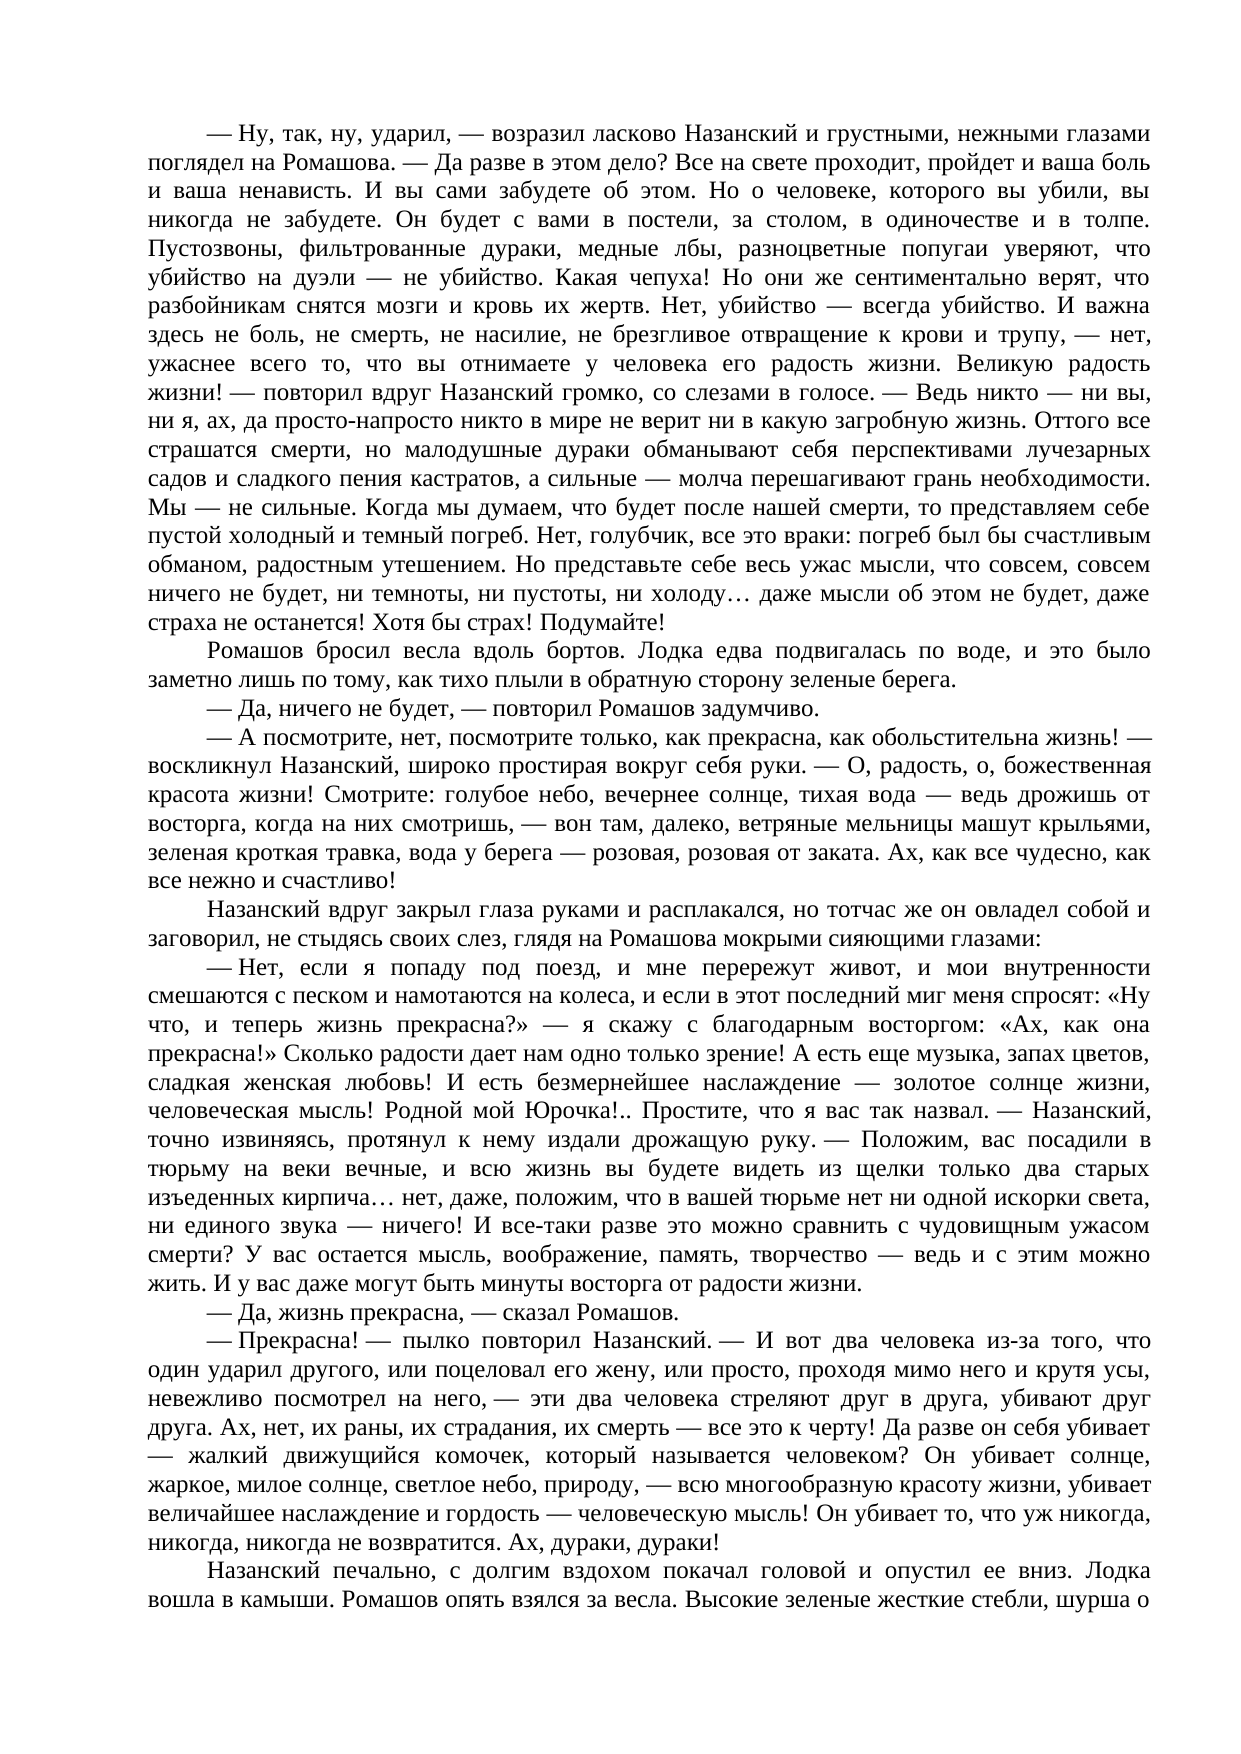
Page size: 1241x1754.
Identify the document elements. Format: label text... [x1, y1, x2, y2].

text — Нет, если я попаду под поезд, и мне перережут живот, и мои внутренности смешаются с песком и намотаются на колеса, и если в этот последний миг меня спросят: «Ну что, и теперь жизнь прекрасна?» — я скажу с благодарным восторгом: «Ах, как она прекрасна!» Сколько радости дает нам одно только зрение! А есть еще музыка, запах цветов, сладкая женская любовь! И есть безмернейшее наслаждение — золотое солнце жизни, человеческая мысль! Родной мой Юрочка!.. Простите, что я вас так назвал. — Назанский, точно извиняясь, протянул к нему издали дрожащую руку. — Положим, вас посадили в тюрьму на веки вечные, и всю жизнь вы будете видеть из щелки только два старых изъеденных кирпича… нет, даже, положим, что в вашей тюрьме нет ни одной искорки света, ни единого звука — ничего! И все-таки разве это можно сравнить с чудовищным ужасом смерти? У вас остается мысль, воображение, память, творчество — ведь и с этим можно жить. И у вас даже могут быть минуты восторга от радости жизни. [148, 952, 1152, 1297]
text — Да, жизнь прекрасна, — сказал Ромашов. [148, 1297, 1152, 1326]
text — Да, ничего не будет, — повторил Ромашов задумчиво. [148, 693, 1152, 722]
text Ромашов бросил весла вдоль бортов. Лодка едва подвигалась по воде, и это было заметно лишь по тому, как тихо плыли в обратную сторону зеленые берега. [148, 636, 1152, 693]
text Назанский печально, с долгим вздохом покачал головой и опустил ее вниз. Лодка вошла в камыши. Ромашов опять взялся за весла. Высокие зеленые жесткие стебли, шурша о [148, 1556, 1152, 1613]
text — Прекрасна! — пылко повторил Назанский. — И вот два человека из-за того, что один ударил другого, или поцеловал его жену, или просто, проходя мимо него и крутя усы, невежливо посмотрел на него, — эти два человека стреляют друг в друга, убивают друг друга. Ах, нет, их раны, их страдания, их смерть — все это к черту! Да разве он себя убивает — жалкий движущийся комочек, который называется человеком? Он убивает солнце, жаркое, милое солнце, светлое небо, природу, — всю многообразную красоту жизни, убивает величайшее наслаждение и гордость — человеческую мысль! Он убивает то, что уж никогда, никогда, никогда не возвратится. Ах, дураки, дураки! [148, 1326, 1152, 1556]
text Назанский вдруг закрыл глаза руками и расплакался, но тотчас же он овладел собой и заговорил, не стыдясь своих слез, глядя на Ромашова мокрыми сияющими глазами: [148, 894, 1152, 952]
text — А посмотрите, нет, посмотрите только, как прекрасна, как обольстительна жизнь! — воскликнул Назанский, широко простирая вокруг себя руки. — О, радость, о, божественная красота жизни! Смотрите: голубое небо, вечернее солнце, тихая вода — ведь дрожишь от восторга, когда на них смотришь, — вон там, далеко, ветряные мельницы машут крыльями, зеленая кроткая травка, вода у берега — розовая, розовая от заката. Ах, как все чудесно, как все нежно и счастливо! [148, 722, 1152, 894]
text — Ну, так, ну, ударил, — возразил ласково Назанский и грустными, нежными глазами поглядел на Ромашова. — Да разве в этом дело? Все на свете проходит, пройдет и ваша боль и ваша ненависть. И вы сами забудете об этом. Но о человеке, которого вы убили, вы никогда не забудете. Он будет с вами в постели, за столом, в одиночестве и в толпе. Пустозвоны, фильтрованные дураки, медные лбы, разноцветные попугаи уверяют, что убийство на дуэли — не убийство. Какая чепуха! Но они же сентиментально верят, что разбойникам снятся мозги и кровь их жертв. Нет, убийство — всегда убийство. И важна здесь не боль, не смерть, не насилие, не брезгливое отвращение к крови и трупу, — нет, ужаснее всего то, что вы отнимаете у человека его радость жизни. Великую радость жизни! — повторил вдруг Назанский громко, со слезами в голосе. — Ведь никто — ни вы, ни я, ах, да просто-напросто никто в мире не верит ни в какую загробную жизнь. Оттого все страшатся смерти, но малодушные дураки обманывают себя перспективами лучезарных садов и сладкого пения кастратов, а сильные — молча перешагивают грань необходимости. Мы — не сильные. Когда мы думаем, что будет после нашей смерти, то представляем себе пустой холодный и темный погреб. Нет, голубчик, все это враки: погреб был бы счастливым обманом, радостным утешением. Но представьте себе весь ужас мысли, что совсем, совсем ничего не будет, ни темноты, ни пустоты, ни холоду… даже мысли об этом не будет, даже страха не останется! Хотя бы страх! Подумайте! [148, 118, 1152, 636]
